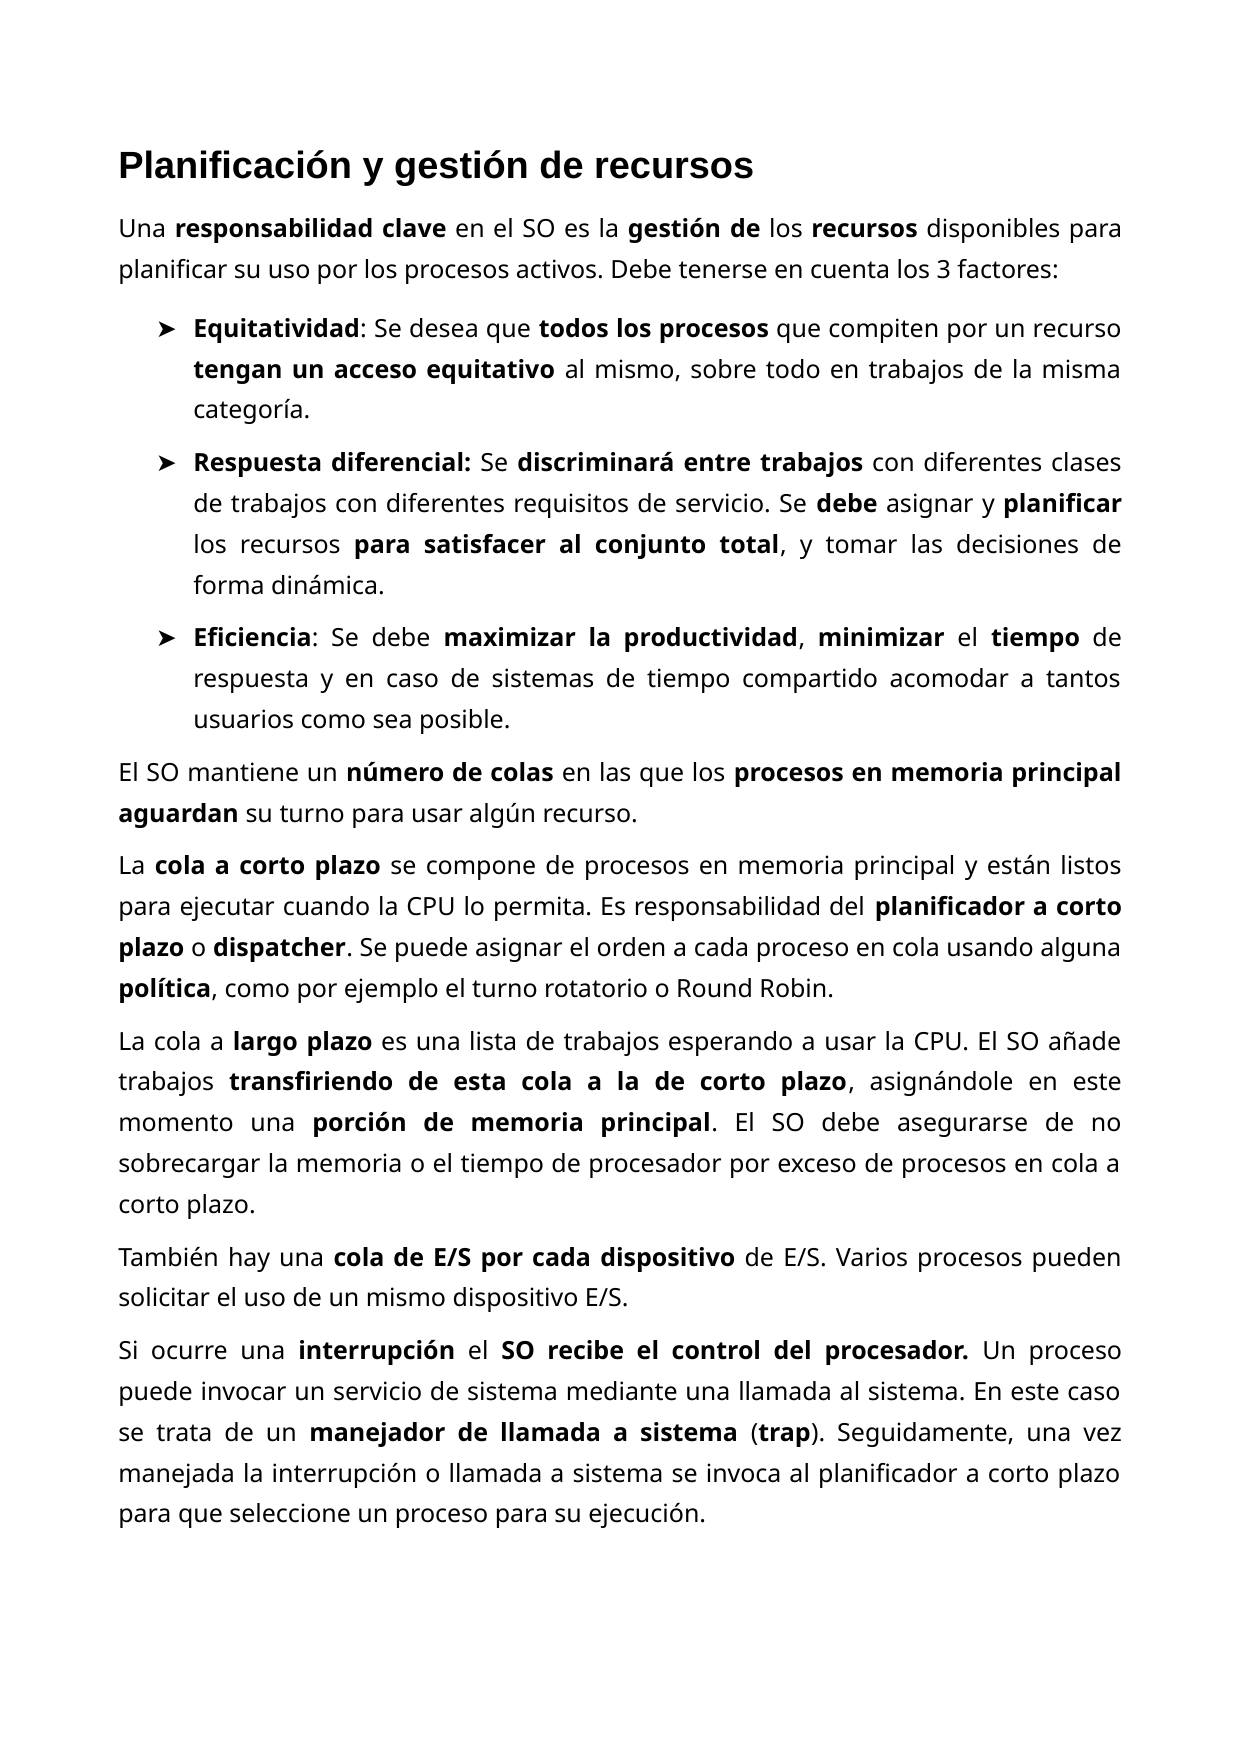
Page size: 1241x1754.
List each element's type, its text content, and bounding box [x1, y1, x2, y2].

subtitle Planificación y gestión de recursos [118, 143, 1122, 187]
list Si ocurre una interrupción el SO recibe el control del procesador. Un proceso puede invocar un servicio de sistema mediante una llamada al sistema. En este caso se trata de un manejador de llamada a sistema (trap). Seguidamente, una vez manejada la interrupción o llamada a sistema se invoca al planificador a corto plazo para que seleccione un proceso para su ejecución. [118, 1333, 1122, 1530]
list Eficiencia: Se debe maximizar la productividad, minimizar el tiempo de respuesta y en caso de sistemas de tiempo compartido acomodar a tantos usuarios como sea posible. [156, 620, 1122, 736]
list Equitatividad: Se desea que todos los procesos que compiten por un recurso tengan un acceso equitativo al mismo, sobre todo en trabajos de la misma categoría. [156, 310, 1122, 426]
list La cola a largo plazo es una lista de trabajos esperando a usar la CPU. El SO añade trabajos transfiriendo de esta cola a la de corto plazo, asignándole en este momento una porción de memoria principal. El SO debe asegurarse de no sobrecargar la memoria o el tiempo de procesador por exceso de procesos en cola a corto plazo. [118, 1023, 1122, 1221]
text Una responsabilidad clave en el SO es la gestión de los recursos disponibles para planificar su uso por los procesos activos. Debe tenerse en cuenta los 3 factores: [118, 211, 1122, 286]
list Respuesta diferencial: Se discriminará entre trabajos con diferentes clases de trabajos con diferentes requisitos de servicio. Se debe asignar y planificar los recursos para satisfacer al conjunto total, y tomar las decisiones de forma dinámica. [156, 445, 1122, 601]
list También hay una cola de E/S por cada dispositivo de E/S. Varios procesos pueden solicitar el uso de un mismo dispositivo E/S. [118, 1239, 1122, 1314]
list El SO mantiene un número de colas en las que los procesos en memoria principal aguardan su turno para usar algún recurso. [118, 754, 1122, 829]
list La cola a corto plazo se compone de procesos en memoria principal y están listos para ejecutar cuando la CPU lo permita. Es responsabilidad del planificador a corto plazo o dispatcher. Se puede asignar el orden a cada proceso en cola usando alguna política, como por ejemplo el turno rotatorio o Round Robin. [118, 848, 1122, 1004]
